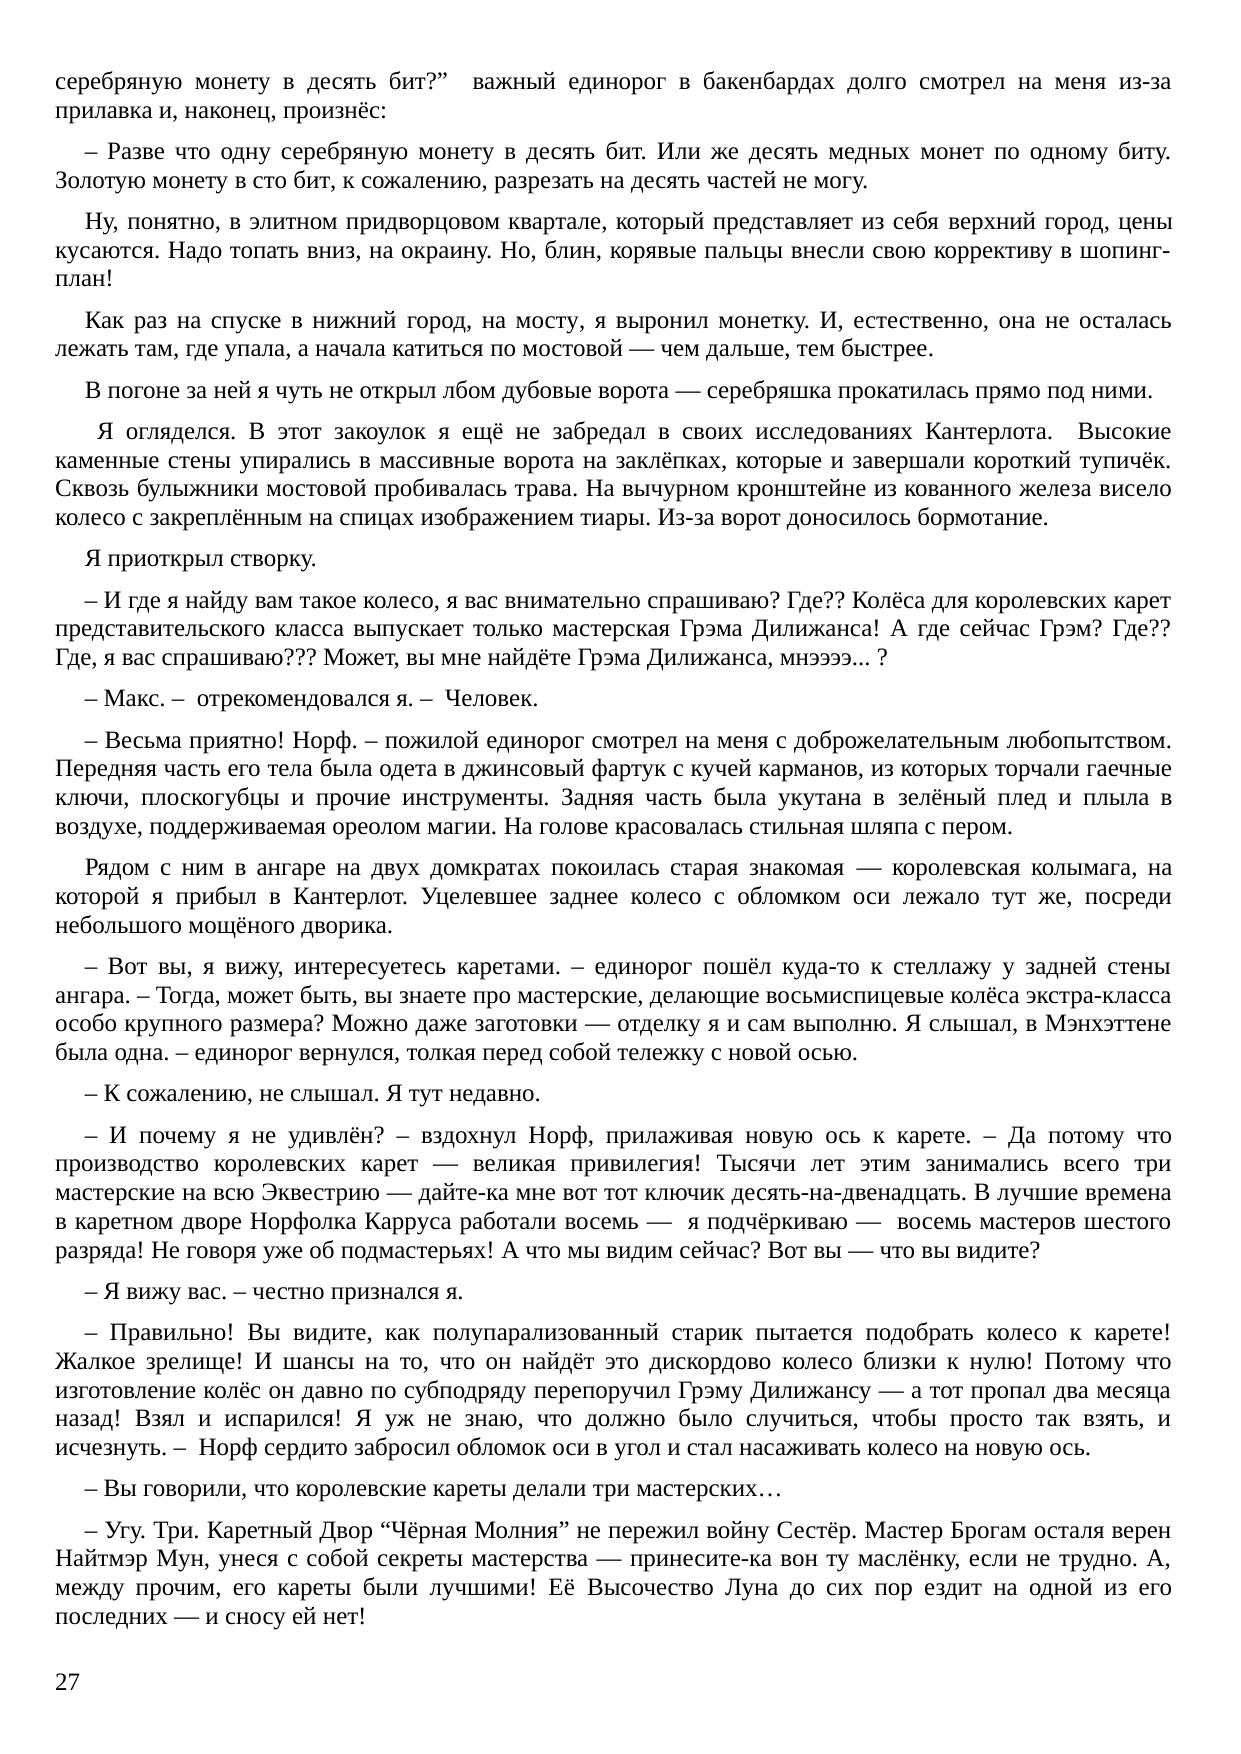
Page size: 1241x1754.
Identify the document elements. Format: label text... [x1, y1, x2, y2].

text серебряную монету в десять бит?” важный единорог в бакенбардах долго смотрел на меня из-за прилавка и, наконец, произнёс: [55, 66, 1173, 123]
text – Я вижу вас. – честно признался я. [55, 1276, 1173, 1305]
text – Правильно! Вы видите, как полупарализованный старик пытается подобрать колесо к карете! Жалкое зрелище! И шансы на то, что он найдёт это дискордово колесо близки к нулю! Потому что изготовление колёс он давно по субподряду перепоручил Грэму Дилижансу — а тот пропал два месяца назад! Взял и испарился! Я уж не знаю, что должно было случиться, чтобы просто так взять, и исчезнуть. – Норф сердито забросил обломок оси в угол и стал насаживать колесо на новую ось. [55, 1317, 1173, 1461]
text – К сожалению, не слышал. Я тут недавно. [55, 1078, 1173, 1107]
text – Вот вы, я вижу, интересуетесь каретами. – единорог пошёл куда-то к стеллажу у задней стены ангара. – Тогда, может быть, вы знаете про мастерские, делающие восьмиспицевые колёса экстра-класса особо крупного размера? Можно даже заготовки — отделку я и сам выполню. Я слышал, в Мэнхэттене была одна. – единорог вернулся, толкая перед собой тележку с новой осью. [55, 951, 1173, 1066]
text – Угу. Три. Каретный Двор “Чёрная Молния” не пережил войну Сестёр. Мастер Брогам осталя верен Найтмэр Мун, унеся с собой секреты мастерства — принесите-ка вон ту маслёнку, если не трудно. А, между прочим, его кареты были лучшими! Её Высочество Луна до сих пор ездит на одной из его последних — и сносу ей нет! [55, 1515, 1173, 1630]
text – Разве что одну серебряную монету в десять бит. Или же десять медных монет по одному биту. Золотую монету в сто бит, к сожалению, разрезать на десять частей не могу. [55, 136, 1173, 193]
text – И где я найду вам такое колесо, я вас внимательно спрашиваю? Где?? Колёса для королевских карет представительского класса выпускает только мастерская Грэма Дилижанса! А где сейчас Грэм? Где?? Где, я вас спрашиваю??? Может, вы мне найдёте Грэма Дилижанса, мнээээ... ? [55, 585, 1173, 671]
text Как раз на спуске в нижний город, на мосту, я выронил монетку. И, естественно, она не осталась лежать там, где упала, а начала катиться по мостовой — чем дальше, тем быстрее. [55, 305, 1173, 362]
text Я приоткрыл створку. [55, 543, 1173, 572]
text Рядом с ним в ангаре на двух домкратах покоилась старая знакомая — королевская колымага, на которой я прибыл в Кантерлот. Уцелевшее заднее колесо с обломком оси лежало тут же, посреди небольшого мощёного дворика. [55, 852, 1173, 938]
text В погоне за ней я чуть не открыл лбом дубовые ворота — серебряшка прокатилась прямо под ними. [55, 375, 1173, 403]
text – Макс. – отрекомендовался я. – Человек. [55, 683, 1173, 712]
text – Вы говорили, что королевские кареты делали три мастерских… [55, 1473, 1173, 1502]
text Ну, понятно, в элитном придворцовом квартале, который представляет из себя верхний город, цены кусаются. Надо топать вниз, на окраину. Но, блин, корявые пальцы внесли свою коррективу в шопинг-план! [55, 206, 1173, 292]
text – И почему я не удивлён? – вздохнул Норф, прилаживая новую ось к карете. – Да потому что производство королевских карет — великая привилегия! Тысячи лет этим занимались всего три мастерские на всю Эквестрию — дайте-ка мне вот тот ключик десять-на-двенадцать. В лучшие времена в каретном дворе Норфолка Карруса работали восемь — я подчёркиваю — восемь мастеров шестого разряда! Не говоря уже об подмастерьях! А что мы видим сейчас? Вот вы — что вы видите? [55, 1120, 1173, 1263]
text – Весьма приятно! Норф. – пожилой единорог смотрел на меня с доброжелательным любопытством. Передняя часть его тела была одета в джинсовый фартук с кучей карманов, из которых торчали гаечные ключи, плоскогубцы и прочие инструменты. Задняя часть была укутана в зелёный плед и плыла в воздухе, поддерживаемая ореолом магии. На голове красовалась стильная шляпа с пером. [55, 725, 1173, 840]
text Я огляделся. В этот закоулок я ещё не забредал в своих исследованиях Кантерлота. Высокие каменные стены упирались в массивные ворота на заклёпках, которые и завершали короткий тупичёк. Сквозь булыжники мостовой пробивалась трава. На вычурном кронштейне из кованного железа висело колесо с закреплённым на спицах изображением тиары. Из-за ворот доносилось бормотание. [55, 416, 1173, 531]
